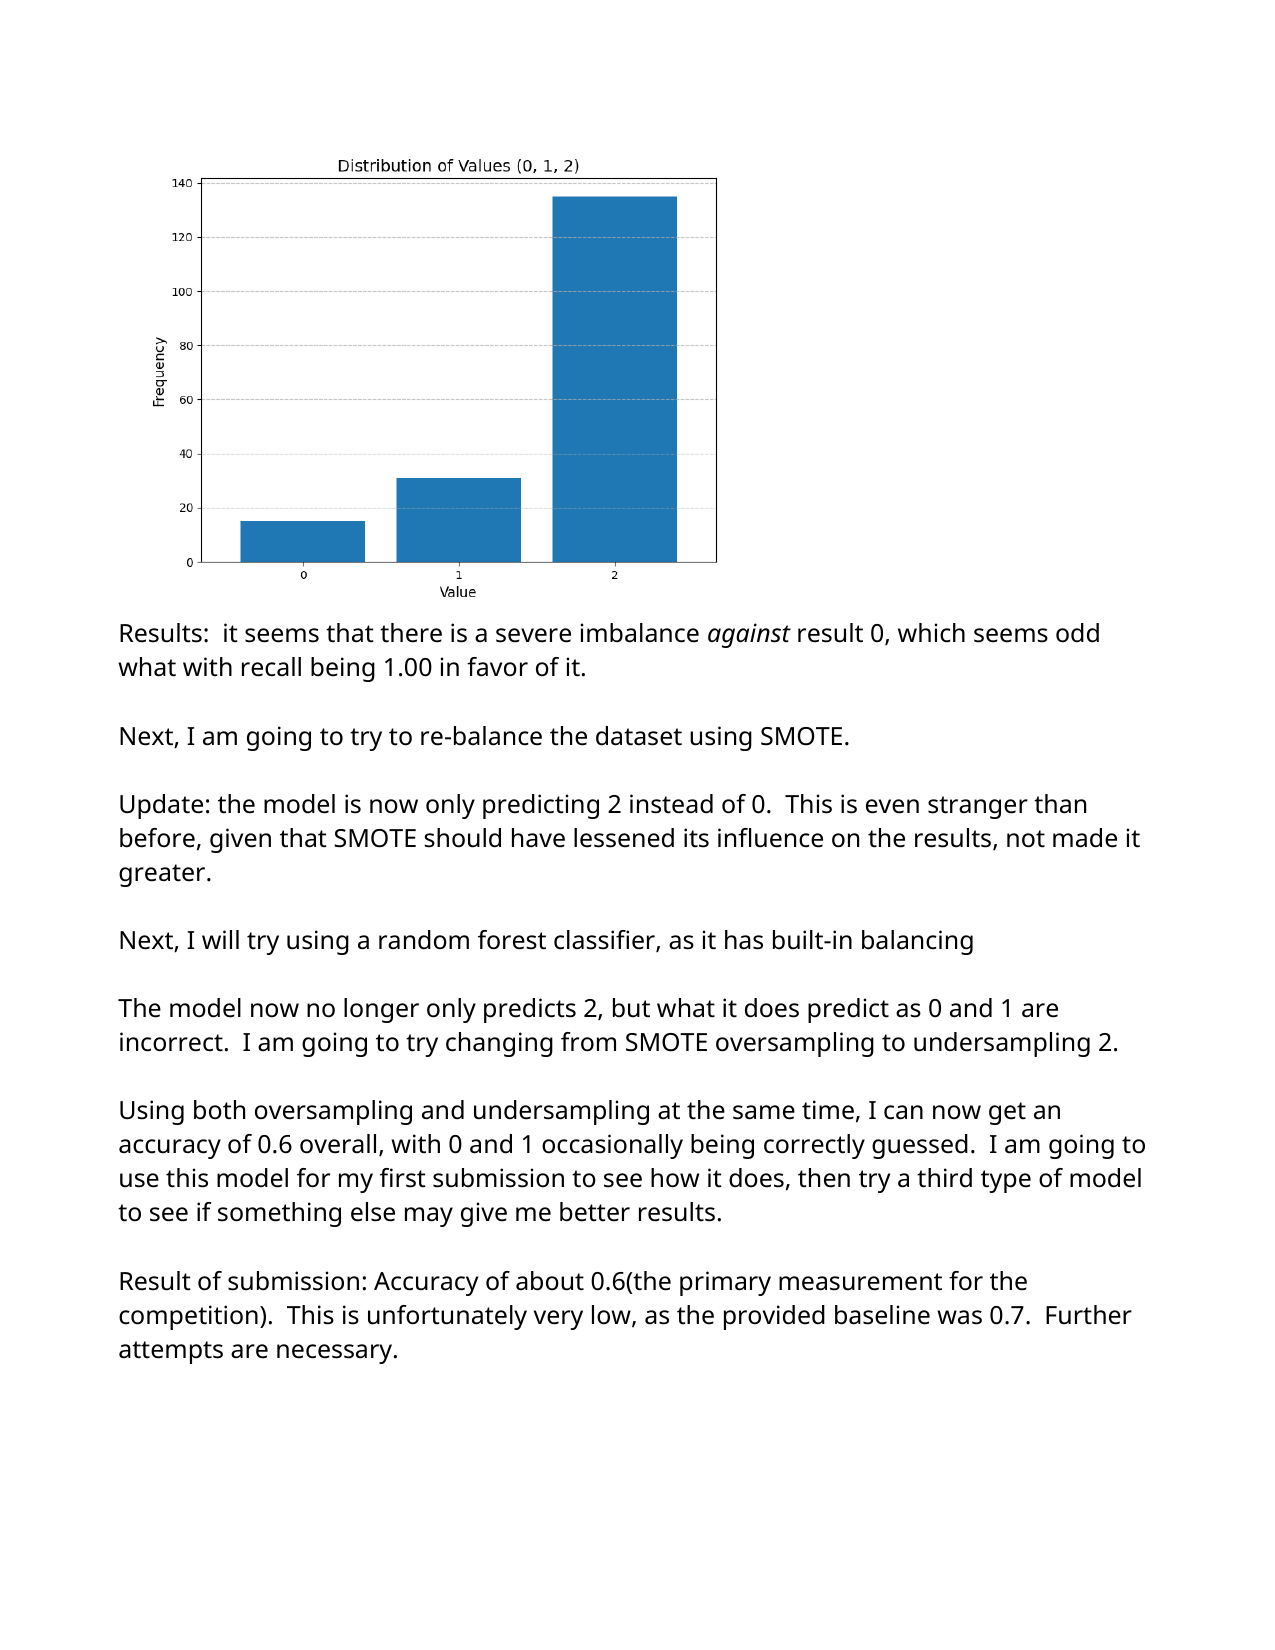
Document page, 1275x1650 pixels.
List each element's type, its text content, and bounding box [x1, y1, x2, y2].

text Result of submission: Accuracy of about 0.6(the primary measurement for the competition). This is unfortunately very low, as the provided baseline was 0.7. Further attempts are necessary. [118, 1263, 1157, 1365]
text Update: the model is now only predicting 2 instead of 0. This is even stranger than before, given that SMOTE should have lessened its influence on the results, not made it greater. [118, 786, 1157, 888]
text Next, I will try using a random forest classifier, as it has built-in balancing [118, 923, 1157, 957]
text The model now no longer only predicts 2, but what it does predict as 0 and 1 are incorrect. I am going to try changing from SMOTE oversampling to undersampling 2. [118, 991, 1157, 1059]
text Next, I am going to try to re-balance the dataset using SMOTE. [118, 718, 1157, 752]
text Using both oversampling and undersampling at the same time, I can now get an accuracy of 0.6 overall, with 0 and 1 occasionally being correctly guessed. I am going to use this model for my first submission to see how it does, then try a third type of model to see if something else may give me better results. [118, 1093, 1157, 1229]
picture [118, 118, 782, 616]
text Results: it seems that there is a severe imbalance against result 0, which seems odd what with recall being 1.00 in favor of it. [118, 616, 1157, 684]
